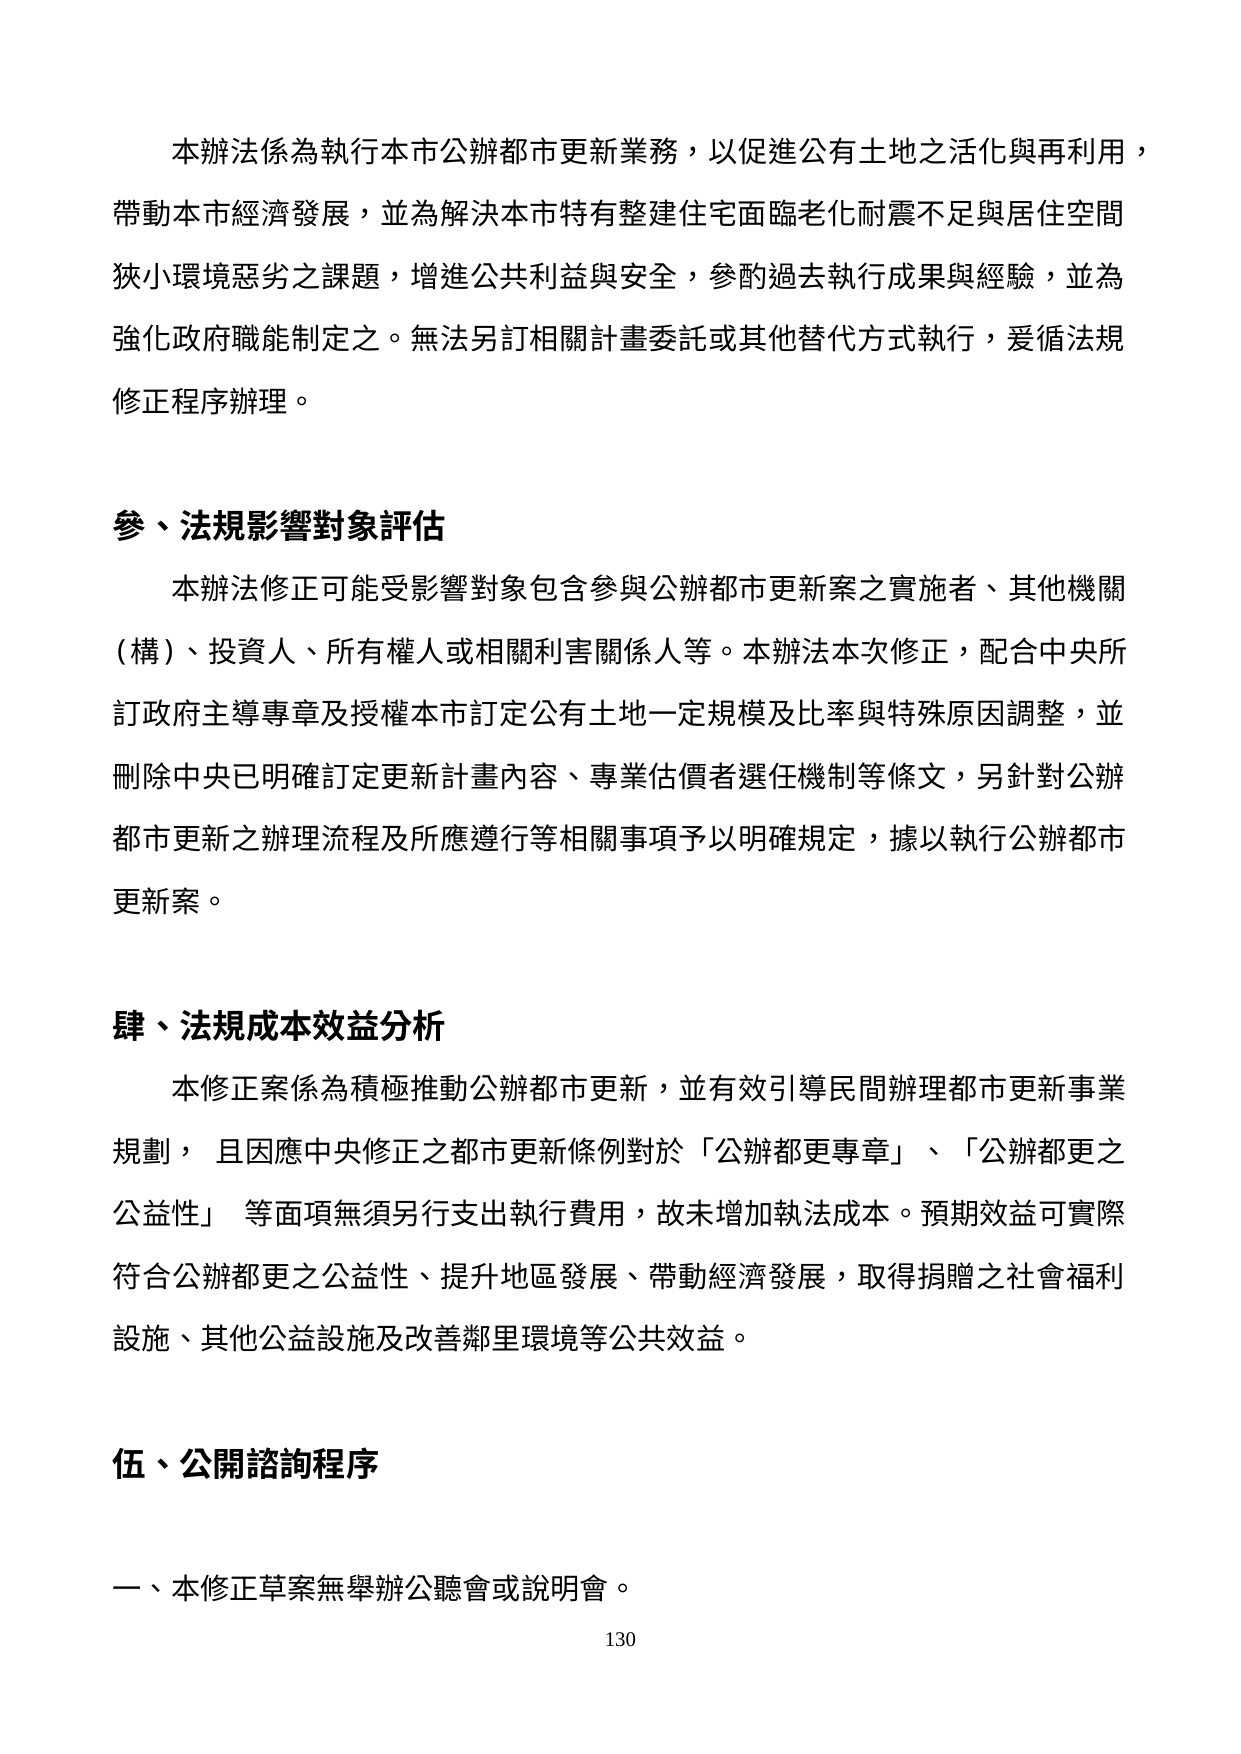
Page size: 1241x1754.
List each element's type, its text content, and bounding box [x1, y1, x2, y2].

text 肆、法規成本效益分析 [112, 983, 1128, 1045]
text 參、法規影響對象評估 [112, 483, 1128, 545]
text 本辦法修正可能受影響對象包含參與公辦都市更新案之實施者、其他機關(構)、投資人、所有權人或相關利害關係人等。本辦法本次修正，配合中央所訂政府主導專章及授權本市訂定公有土地一定規模及比率與特殊原因調整，並刪除中央已明確訂定更新計畫內容、專業估價者選任機制等條文，另針對公辦都市更新之辦理流程及所應遵行等相關事項予以明確規定，據以執行公辦都市更新案。 [112, 545, 1128, 920]
text 一、本修正草案無舉辦公聽會或說明會。 [112, 1545, 1128, 1608]
text 伍、公開諮詢程序 [112, 1420, 1128, 1483]
text 本修正案係為積極推動公辦都市更新，並有效引導民間辦理都市更新事業規劃， 且因應中央修正之都市更新條例對於「公辦都更專章」、「公辦都更之公益性」 等面項無須另行支出執行費用，故未增加執法成本。預期效益可實際符合公辦都更之公益性、提升地區發展、帶動經濟發展，取得捐贈之社會福利設施、其他公益設施及改善鄰里環境等公共效益。 [112, 1045, 1128, 1358]
text 本辦法係為執行本市公辦都市更新業務，以促進公有土地之活化與再利用，帶動本市經濟發展，並為解決本市特有整建住宅面臨老化耐震不足與居住空間狹小環境惡劣之課題，增進公共利益與安全，參酌過去執行成果與經驗，並為強化政府職能制定之。無法另訂相關計畫委託或其他替代方式執行，爰循法規修正程序辦理。 [112, 108, 1128, 420]
